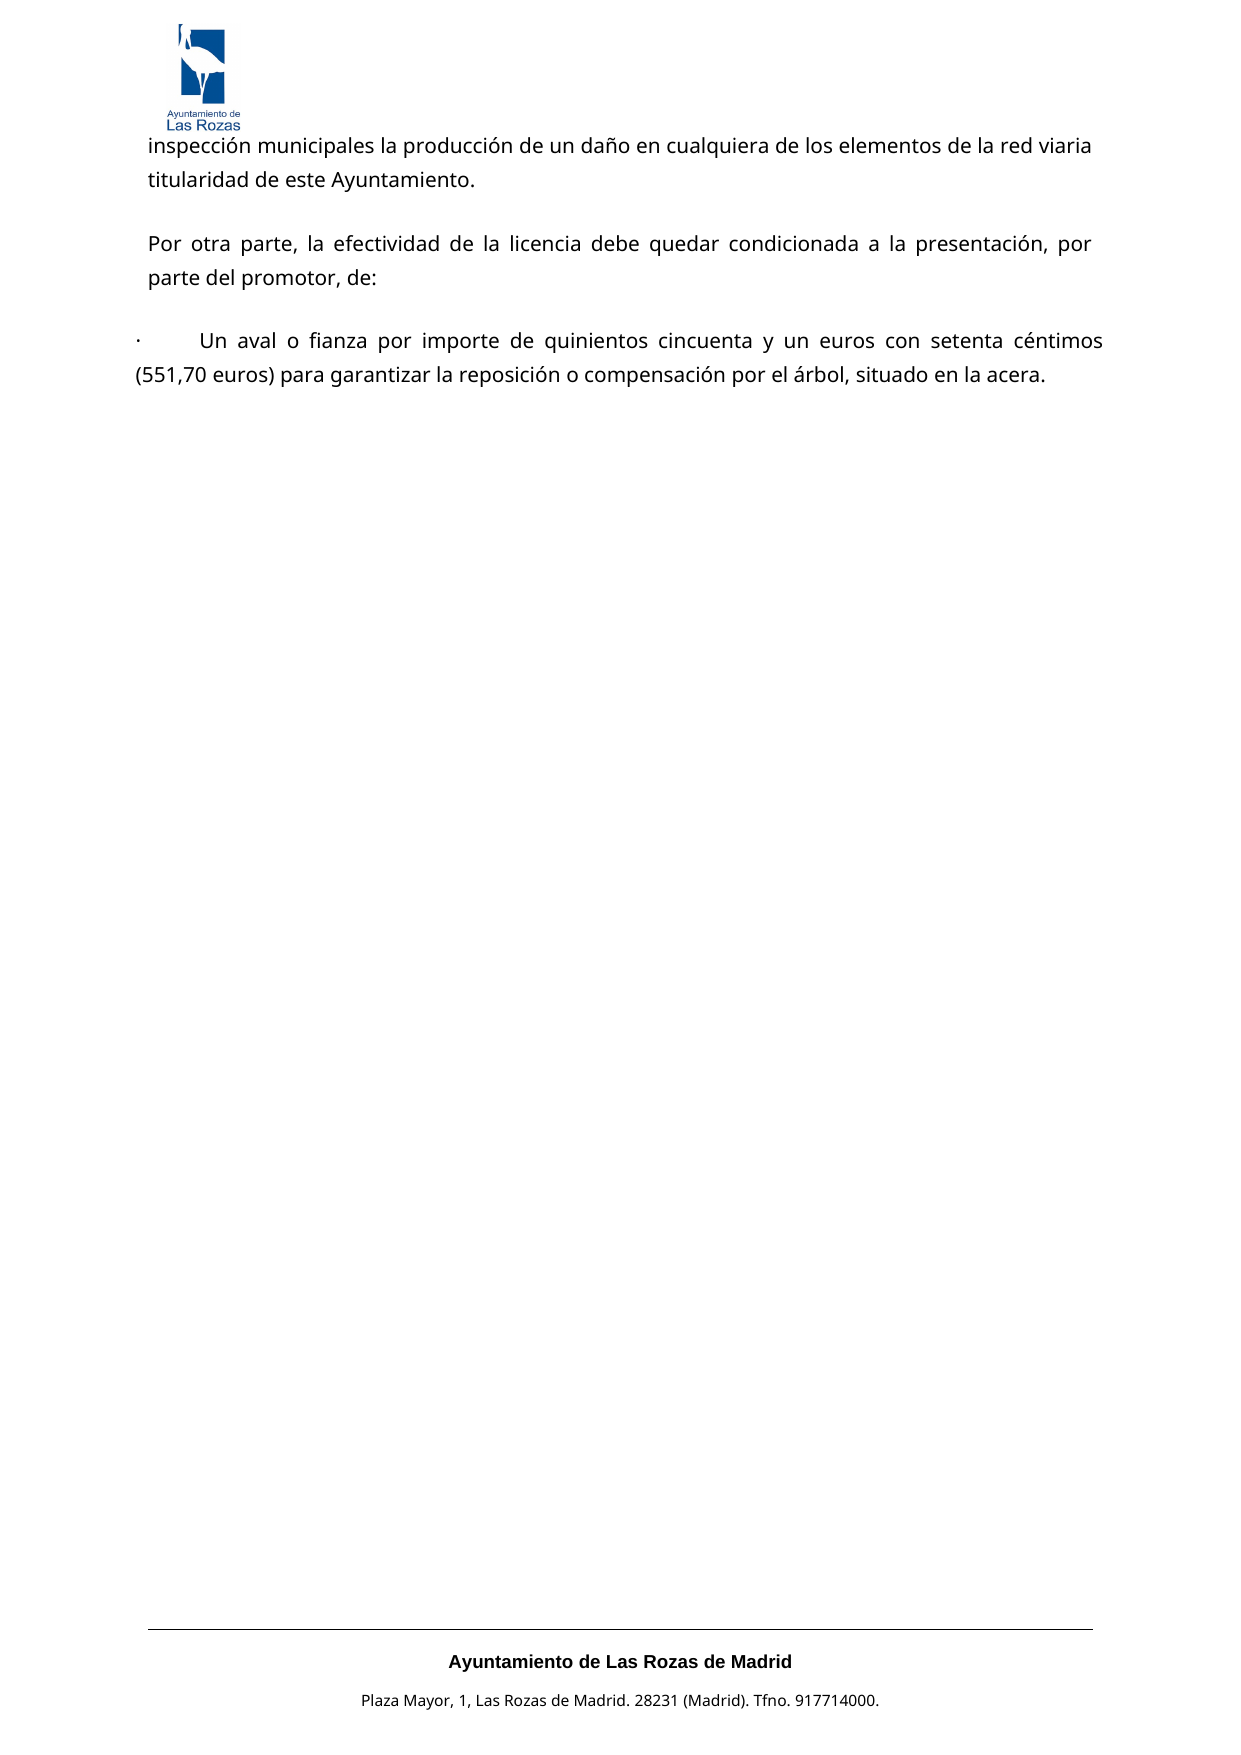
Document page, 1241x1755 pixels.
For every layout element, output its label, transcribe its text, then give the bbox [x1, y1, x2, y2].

text inspección municipales la producción de un daño en cualquiera de los elementos de la red viaria titularidad de este Ayuntamiento. [148, 131, 1093, 194]
list Un aval o fianza por importe de quinientos cincuenta y un euros con setenta céntimos (551,70 euros) para garantizar la reposición o compensación por el árbol, situado en la acera. [135, 326, 1105, 389]
text Por otra parte, la efectividad de la licencia debe quedar condicionada a la presentación, por parte del promotor, de: [148, 229, 1093, 291]
